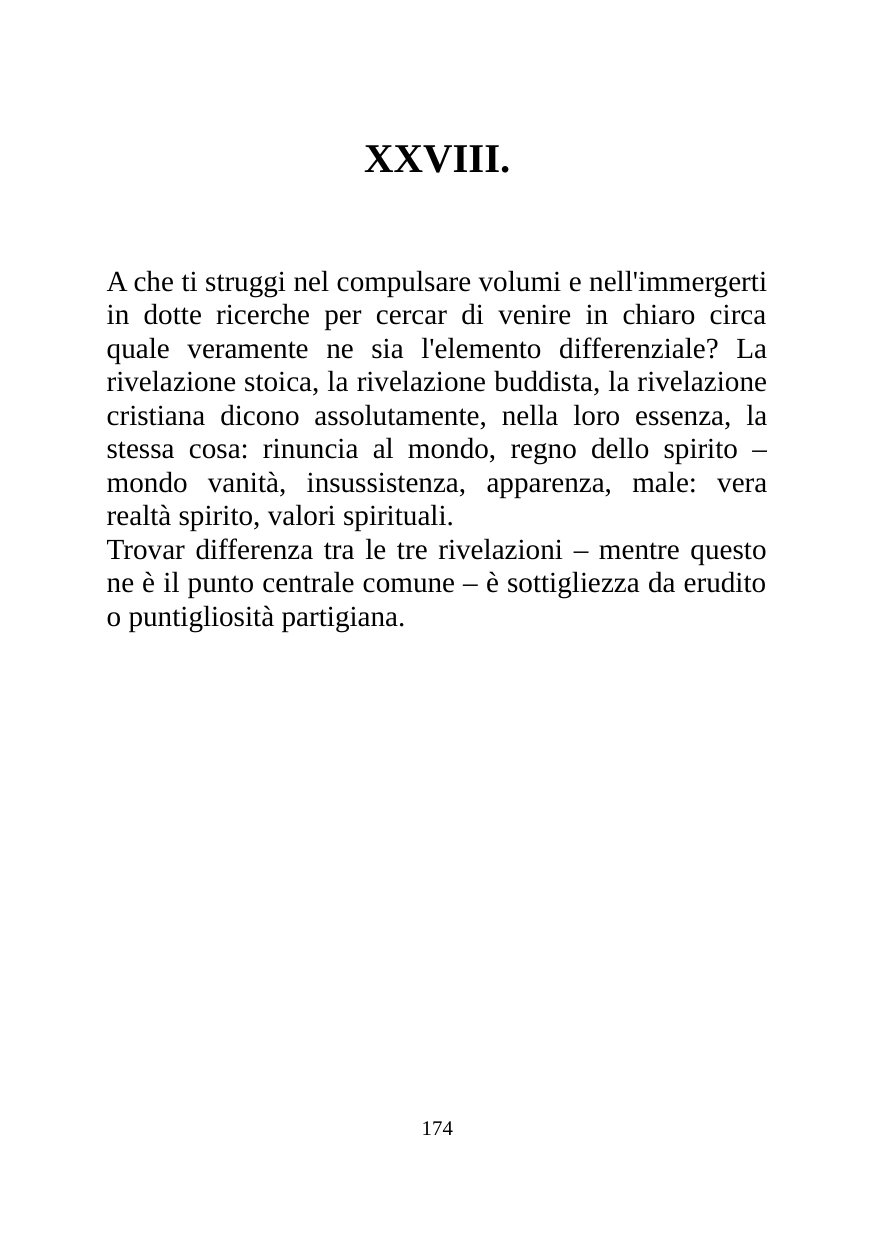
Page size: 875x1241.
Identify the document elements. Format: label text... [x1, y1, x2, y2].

text Trovar differenza tra le tre rivelazioni – mentre questo ne è il punto centrale comune – è sottigliezza da erudito o puntigliosità partigiana. [106, 532, 768, 633]
subtitle XXVIII. [106, 134, 768, 181]
text A che ti struggi nel compulsare volumi e nell'immergerti in dotte ricerche per cercar di venire in chiaro circa quale veramente ne sia l'elemento differenziale? La rivelazione stoica, la rivelazione buddista, la rivelazione cristiana dicono assolutamente, nella loro essenza, la stessa cosa: rinuncia al mondo, regno dello spirito – mondo vanità, insussistenza, apparenza, male: vera realtà spirito, valori spirituali. [106, 264, 768, 532]
